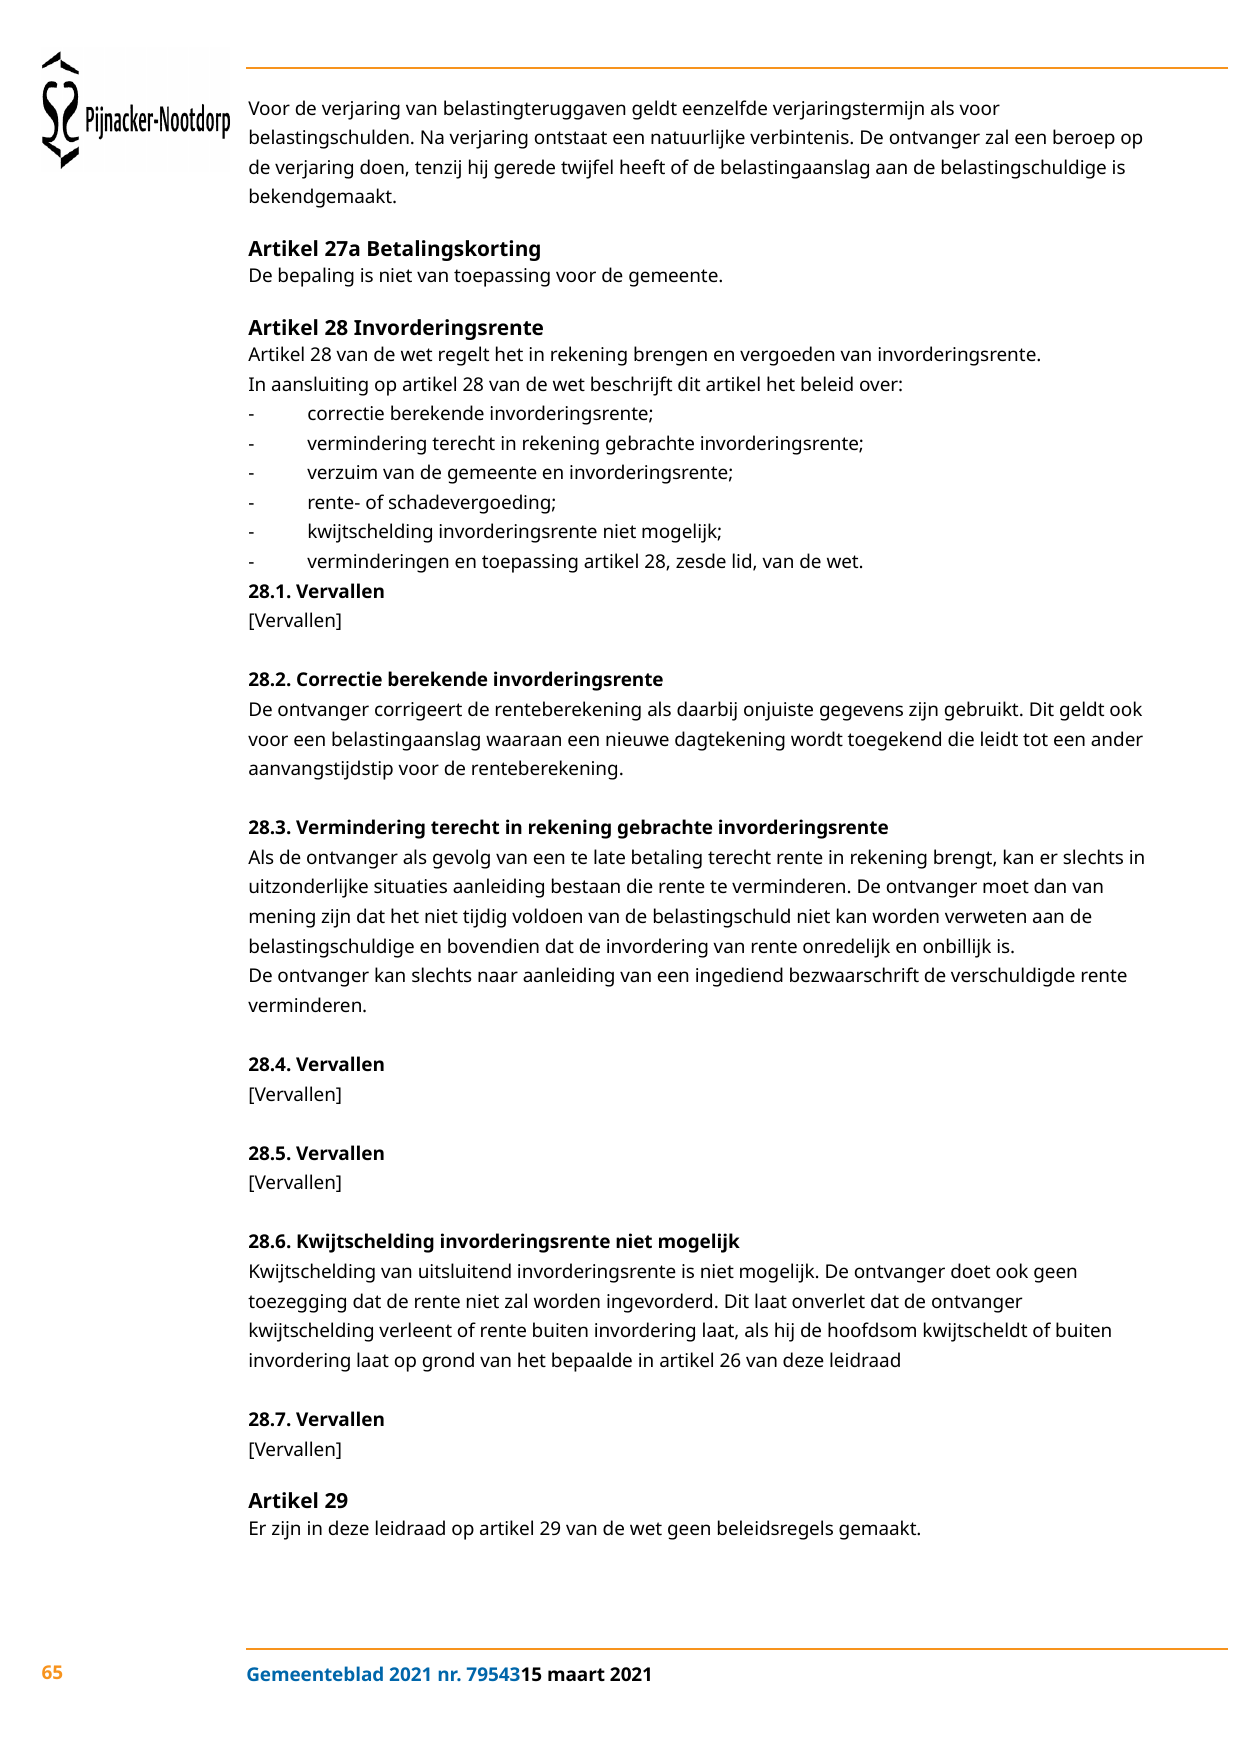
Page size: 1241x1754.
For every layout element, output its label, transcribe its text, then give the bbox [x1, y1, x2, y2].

text 28.2. Correctie berekende invorderingsrente [248, 667, 1152, 692]
text De ontvanger kan slechts naar aanleiding van een ingediend bezwaarschrift de verschuldigde rente verminderen. [248, 962, 1152, 1018]
text Kwijtschelding van uitsluitend invorderingsrente is niet mogelijk. De ontvanger doet ook geen toezegging dat de rente niet zal worden ingevorderd. Dit laat onverlet dat de ontvanger kwijtschelding verleent of rente buiten invordering laat, als hij de hoofdsom kwijtscheldt of buiten invordering laat op grond van het bepaalde in artikel 26 van deze leidraad [248, 1258, 1152, 1373]
text 28.5. Vervallen [248, 1140, 1152, 1166]
text [Vervallen] [248, 1169, 1152, 1195]
list kwijtschelding invorderingsrente niet mogelijk; [248, 519, 1152, 544]
text Artikel 28 Invorderingsrente [248, 313, 1152, 341]
text 28.7. Vervallen [248, 1406, 1152, 1432]
text [Vervallen] [248, 1436, 1152, 1462]
list rente- of schadevergoeding; [248, 489, 1152, 515]
text Artikel 27a Betalingskorting [248, 234, 1152, 262]
text 28.1. Vervallen [248, 578, 1152, 604]
text De ontvanger corrigeert de renteberekening als daarbij onjuiste gegevens zijn gebruikt. Dit geldt ook voor een belastingaanslag waaraan een nieuwe dagtekening wordt toegekend die leidt tot een ander aanvangstijdstip voor de renteberekening. [248, 696, 1152, 781]
text Artikel 29 [248, 1486, 1152, 1515]
picture [41, 47, 231, 172]
text Als de ontvanger als gevolg van een te late betaling terecht rente in rekening brengt, kan er slechts in uitzonderlijke situaties aanleiding bestaan die rente te verminderen. De ontvanger moet dan van mening zijn dat het niet tijdig voldoen van de belastingschuld niet kan worden verweten aan de belastingschuldige en bovendien dat de invordering van rente onredelijk en onbillijk is. [248, 844, 1152, 959]
text Er zijn in deze leidraad op artikel 29 van de wet geen beleidsregels gemaakt. [248, 1515, 1152, 1540]
text In aansluiting op artikel 28 van de wet beschrijft dit artikel het beleid over: [248, 371, 1152, 397]
list correctie berekende invorderingsrente; [248, 400, 1152, 426]
text [Vervallen] [248, 607, 1152, 633]
list verzuim van de gemeente en invorderingsrente; [248, 459, 1152, 485]
list verminderingen en toepassing artikel 28, zesde lid, van de wet. [248, 548, 1152, 574]
text 28.6. Kwijtschelding invorderingsrente niet mogelijk [248, 1229, 1152, 1254]
text [Vervallen] [248, 1081, 1152, 1107]
text 28.4. Vervallen [248, 1051, 1152, 1077]
list vermindering terecht in rekening gebrachte invorderingsrente; [248, 430, 1152, 456]
text Artikel 28 van de wet regelt het in rekening brengen en vergoeden van invorderingsrente. [248, 341, 1152, 367]
text De bepaling is niet van toepassing voor de gemeente. [248, 262, 1152, 288]
text Voor de verjaring van belastingteruggaven geldt eenzelfde verjaringstermijn als voor belastingschulden. Na verjaring ontstaat een natuurlijke verbintenis. De ontvanger zal een beroep op de verjaring doen, tenzij hij gerede twijfel heeft of de belastingaanslag aan de belastingschuldige is bekendgemaakt. [248, 95, 1152, 209]
text 28.3. Vermindering terecht in rekening gebrachte invorderingsrente [248, 814, 1152, 840]
